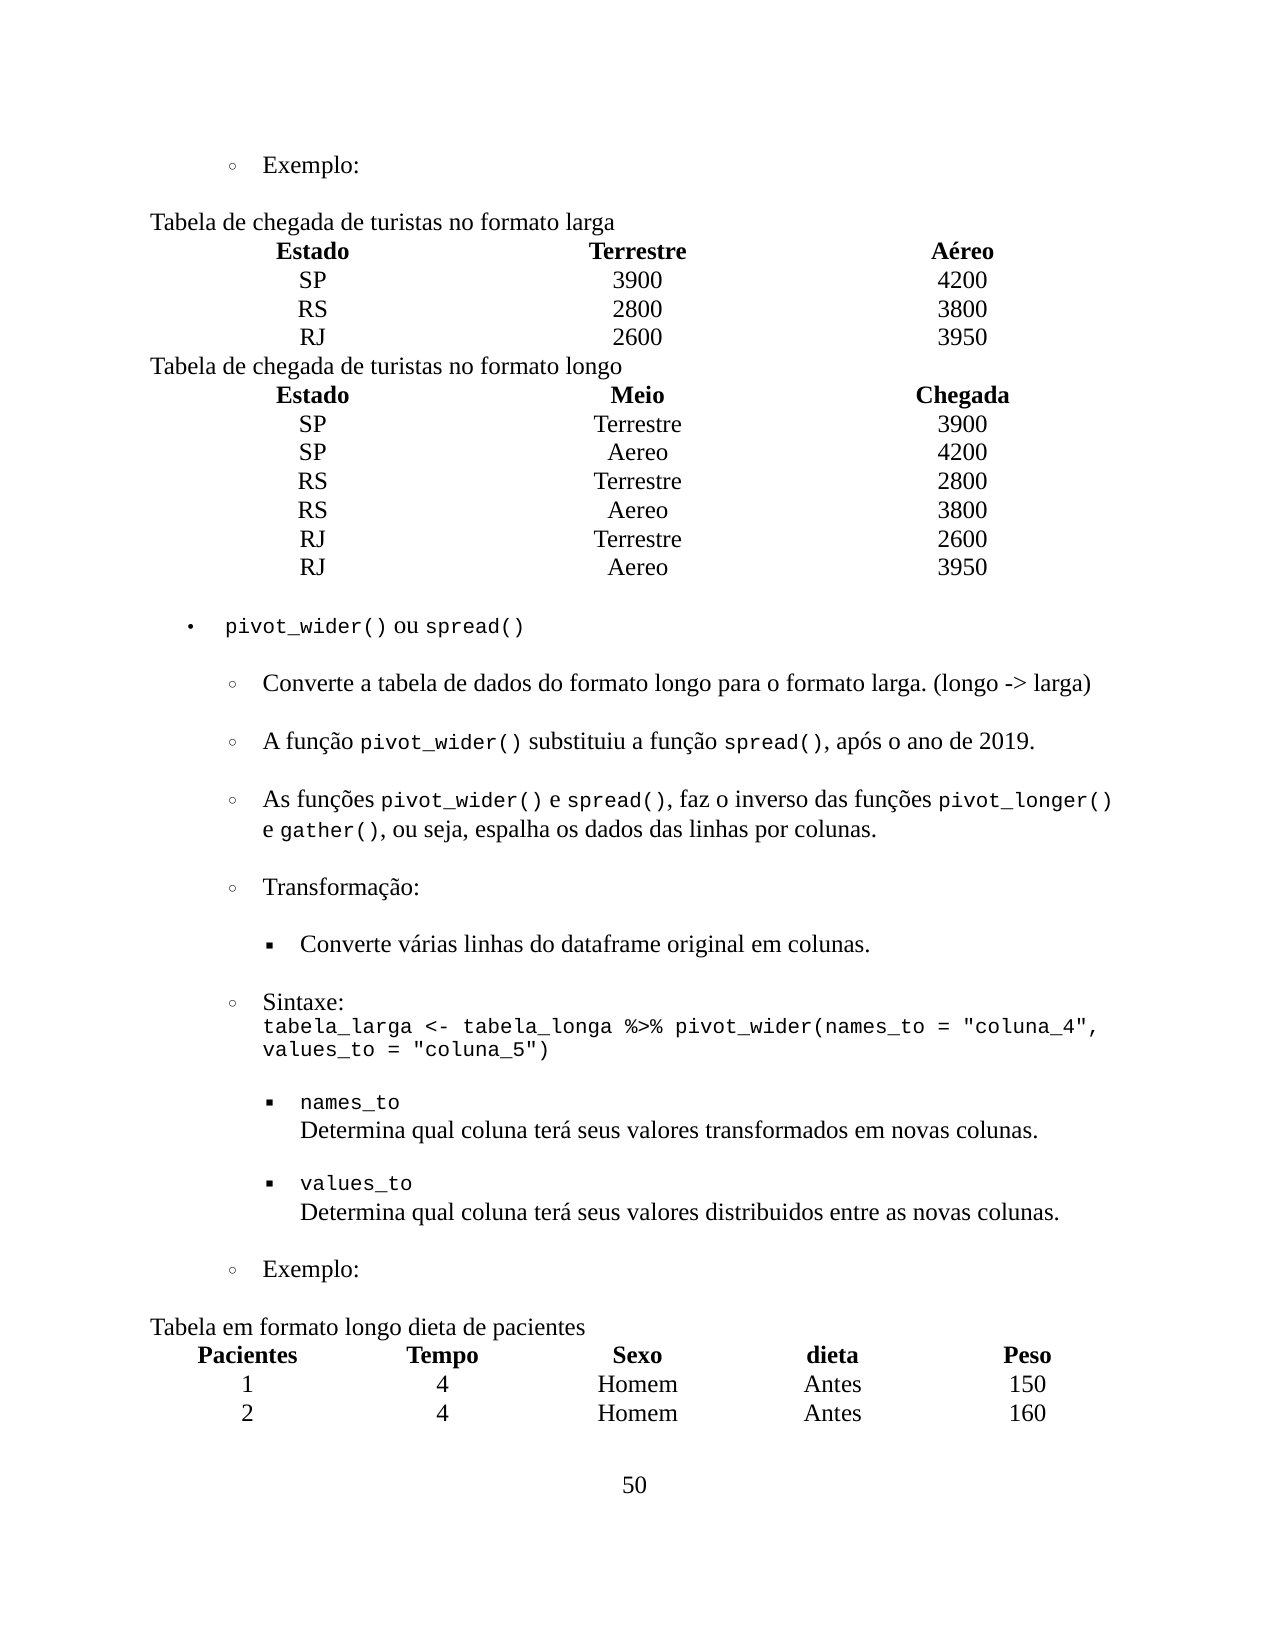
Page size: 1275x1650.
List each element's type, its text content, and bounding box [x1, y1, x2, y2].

table_cell Aereo [475, 553, 800, 581]
table_cell 2600 [475, 323, 800, 351]
text Tabela de chegada de turistas no formato longo [150, 351, 1125, 380]
table_header dieta [735, 1340, 930, 1369]
table_cell RS [150, 294, 475, 322]
table_cell Antes [735, 1398, 930, 1427]
list A função pivot_wider() substituiu a função spread(), após o ano de 2019. [225, 726, 1125, 784]
list Converte a tabela de dados do formato longo para o formato larga. (longo -> larga) [225, 668, 1125, 726]
table_header Peso [930, 1340, 1125, 1369]
table_cell Terrestre [475, 524, 800, 552]
table_cell Terrestre [475, 466, 800, 495]
table_cell 3900 [475, 265, 800, 294]
list Sintaxe: tabela_larga <- tabela_longa %>% pivot_wider(names_to = "coluna_4", values_to = "coluna_5") [225, 987, 1125, 1092]
table_cell 4200 [800, 438, 1125, 466]
table_cell 3800 [800, 294, 1125, 322]
table_cell 4 [345, 1398, 540, 1427]
table_cell RJ [150, 553, 475, 581]
list pivot_wider() ou spread() [187, 610, 1125, 668]
table_header Meio [475, 380, 800, 409]
list values_to Determina qual coluna terá seus valores distribuidos entre as novas colunas. [262, 1173, 1125, 1254]
table_cell 4200 [800, 265, 1125, 294]
table_cell SP [150, 409, 475, 437]
table_cell 2800 [475, 294, 800, 322]
table_cell 2 [150, 1398, 345, 1427]
list Exemplo: [225, 1254, 1125, 1312]
table_header Estado [150, 380, 475, 409]
table_header Aéreo [800, 236, 1125, 265]
table_cell 3800 [800, 495, 1125, 524]
text Tabela em formato longo dieta de pacientes [150, 1312, 1125, 1340]
list names_to Determina qual coluna terá seus valores transformados em novas colunas. [262, 1092, 1125, 1173]
table_cell 2600 [800, 524, 1125, 552]
list Converte várias linhas do dataframe original em colunas. [262, 929, 1125, 987]
table_cell 4 [345, 1369, 540, 1398]
table_cell 2800 [800, 466, 1125, 495]
table_header Estado [150, 236, 475, 265]
table_cell 150 [930, 1369, 1125, 1398]
table_header Pacientes [150, 1340, 345, 1369]
table_cell 3950 [800, 553, 1125, 581]
table_cell SP [150, 438, 475, 466]
table_header Terrestre [475, 236, 800, 265]
table_cell 3900 [800, 409, 1125, 437]
table_cell Terrestre [475, 409, 800, 437]
list Exemplo: [225, 150, 1125, 207]
table_cell 1 [150, 1369, 345, 1398]
text Tabela de chegada de turistas no formato larga [150, 207, 1125, 236]
table_cell RJ [150, 323, 475, 351]
table_cell RS [150, 466, 475, 495]
list Transformação: [225, 872, 1125, 929]
table_cell RJ [150, 524, 475, 552]
table_cell SP [150, 265, 475, 294]
table_header Tempo [345, 1340, 540, 1369]
table_cell Antes [735, 1369, 930, 1398]
table_cell Aereo [475, 495, 800, 524]
table_cell 160 [930, 1398, 1125, 1427]
table_header Sexo [540, 1340, 735, 1369]
list As funções pivot_wider() e spread(), faz o inverso das funções pivot_longer() e gather(), ou seja, espalha os dados das linhas por colunas. [225, 784, 1125, 872]
table_header Chegada [800, 380, 1125, 409]
table_cell Aereo [475, 438, 800, 466]
table_cell RS [150, 495, 475, 524]
table_cell 3950 [800, 323, 1125, 351]
table_cell Homem [540, 1398, 735, 1427]
table_cell Homem [540, 1369, 735, 1398]
